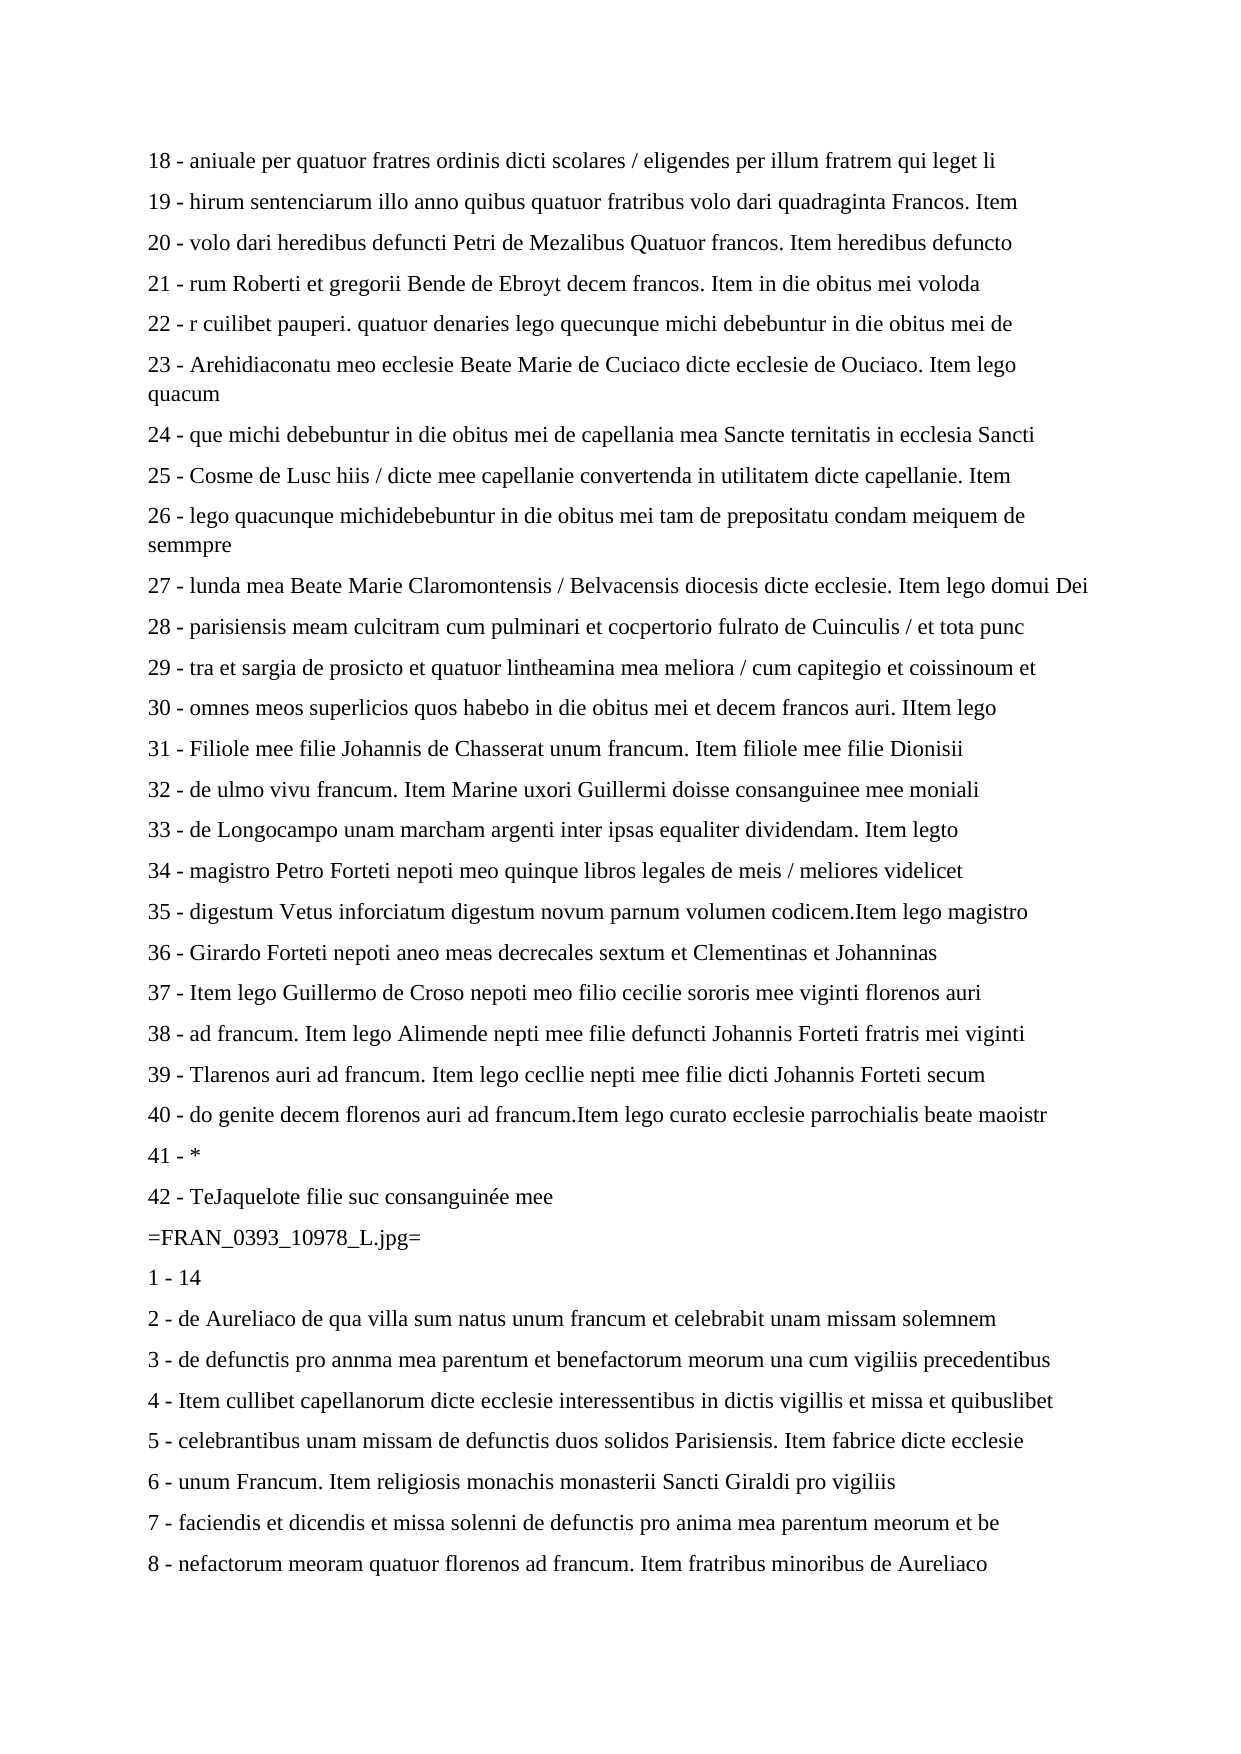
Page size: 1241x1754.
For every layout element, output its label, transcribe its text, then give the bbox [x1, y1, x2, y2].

text 30 - omnes meos superlicios quos habebo in die obitus mei et decem francos auri. IItem lego [148, 694, 1093, 721]
text 1 - 14 [148, 1264, 1093, 1291]
text =FRAN_0393_10978_L.jpg= [148, 1224, 1093, 1250]
text 35 - digestum Vetus inforciatum digestum novum parnum volumen codicem.Item lego magistro [148, 898, 1093, 924]
text 36 - Girardo Forteti nepoti aneo meas decrecales sextum et Clementinas et Johanninas [148, 939, 1093, 965]
text 4 - Item cullibet capellanorum dicte ecclesie interessentibus in dictis vigillis et missa et quibuslibet [148, 1387, 1093, 1413]
text 19 - hirum sentenciarum illo anno quibus quatuor fratribus volo dari quadraginta Francos. Item [148, 188, 1093, 215]
text 38 - ad francum. Item lego Alimende nepti mee filie defuncti Johannis Forteti fratris mei viginti [148, 1020, 1093, 1046]
text 27 - lunda mea Beate Marie Claromontensis / Belvacensis diocesis dicte ecclesie. Item lego domui Dei [148, 572, 1093, 598]
text 26 - lego quacunque michidebebuntur in die obitus mei tam de prepositatu condam meiquem de semmpre [148, 502, 1093, 558]
text 25 - Cosme de Lusc hiis / dicte mee capellanie convertenda in utilitatem dicte capellanie. Item [148, 462, 1093, 488]
text 8 - nefactorum meoram quatuor florenos ad francum. Item fratribus minoribus de Aureliaco [148, 1549, 1093, 1576]
text 21 - rum Roberti et gregorii Bende de Ebroyt decem francos. Item in die obitus mei voloda [148, 270, 1093, 296]
text 20 - volo dari heredibus defuncti Petri de Mezalibus Quatuor francos. Item heredibus defuncto [148, 229, 1093, 255]
text 32 - de ulmo vivu francum. Item Marine uxori Guillermi doisse consanguinee mee moniali [148, 776, 1093, 802]
text 6 - unum Francum. Item religiosis monachis monasterii Sancti Giraldi pro vigiliis [148, 1468, 1093, 1494]
text 41 - * [148, 1142, 1093, 1169]
text 40 - do genite decem florenos auri ad francum.Item lego curato ecclesie parrochialis beate maoistr [148, 1102, 1093, 1128]
text 29 - tra et sargia de prosicto et quatuor lintheamina mea meliora / cum capitegio et coissinoum et [148, 653, 1093, 680]
text 28 - parisiensis meam culcitram cum pulminari et cocpertorio fulrato de Cuinculis / et tota punc [148, 613, 1093, 639]
text 42 - TeJaquelote filie suc consanguinée mee [148, 1183, 1093, 1209]
text 5 - celebrantibus unam missam de defunctis duos solidos Parisiensis. Item fabrice dicte ecclesie [148, 1427, 1093, 1454]
text 23 - Arehidiaconatu meo ecclesie Beate Marie de Cuciaco dicte ecclesie de Ouciaco. Item lego quacum [148, 351, 1093, 407]
text 34 - magistro Petro Forteti nepoti meo quinque libros legales de meis / meliores videlicet [148, 857, 1093, 883]
text 18 - aniuale per quatuor fratres ordinis dicti scolares / eligendes per illum fratrem qui leget li [148, 148, 1093, 174]
text 31 - Filiole mee filie Johannis de Chasserat unum francum. Item filiole mee filie Dionisii [148, 735, 1093, 761]
text 7 - faciendis et dicendis et missa solenni de defunctis pro anima mea parentum meorum et be [148, 1509, 1093, 1535]
text 39 - Tlarenos auri ad francum. Item lego cecllie nepti mee filie dicti Johannis Forteti secum [148, 1061, 1093, 1087]
text 3 - de defunctis pro annma mea parentum et benefactorum meorum una cum vigiliis precedentibus [148, 1346, 1093, 1372]
text 33 - de Longocampo unam marcham argenti inter ipsas equaliter dividendam. Item legto [148, 816, 1093, 843]
text 24 - que michi debebuntur in die obitus mei de capellania mea Sancte ternitatis in ecclesia Sancti [148, 421, 1093, 447]
text 2 - de Aureliaco de qua villa sum natus unum francum et celebrabit unam missam solemnem [148, 1305, 1093, 1332]
text 22 - r cuilibet pauperi. quatuor denaries lego quecunque michi debebuntur in die obitus mei de [148, 311, 1093, 337]
text 37 - Item lego Guillermo de Croso nepoti meo filio cecilie sororis mee viginti florenos auri [148, 979, 1093, 1006]
